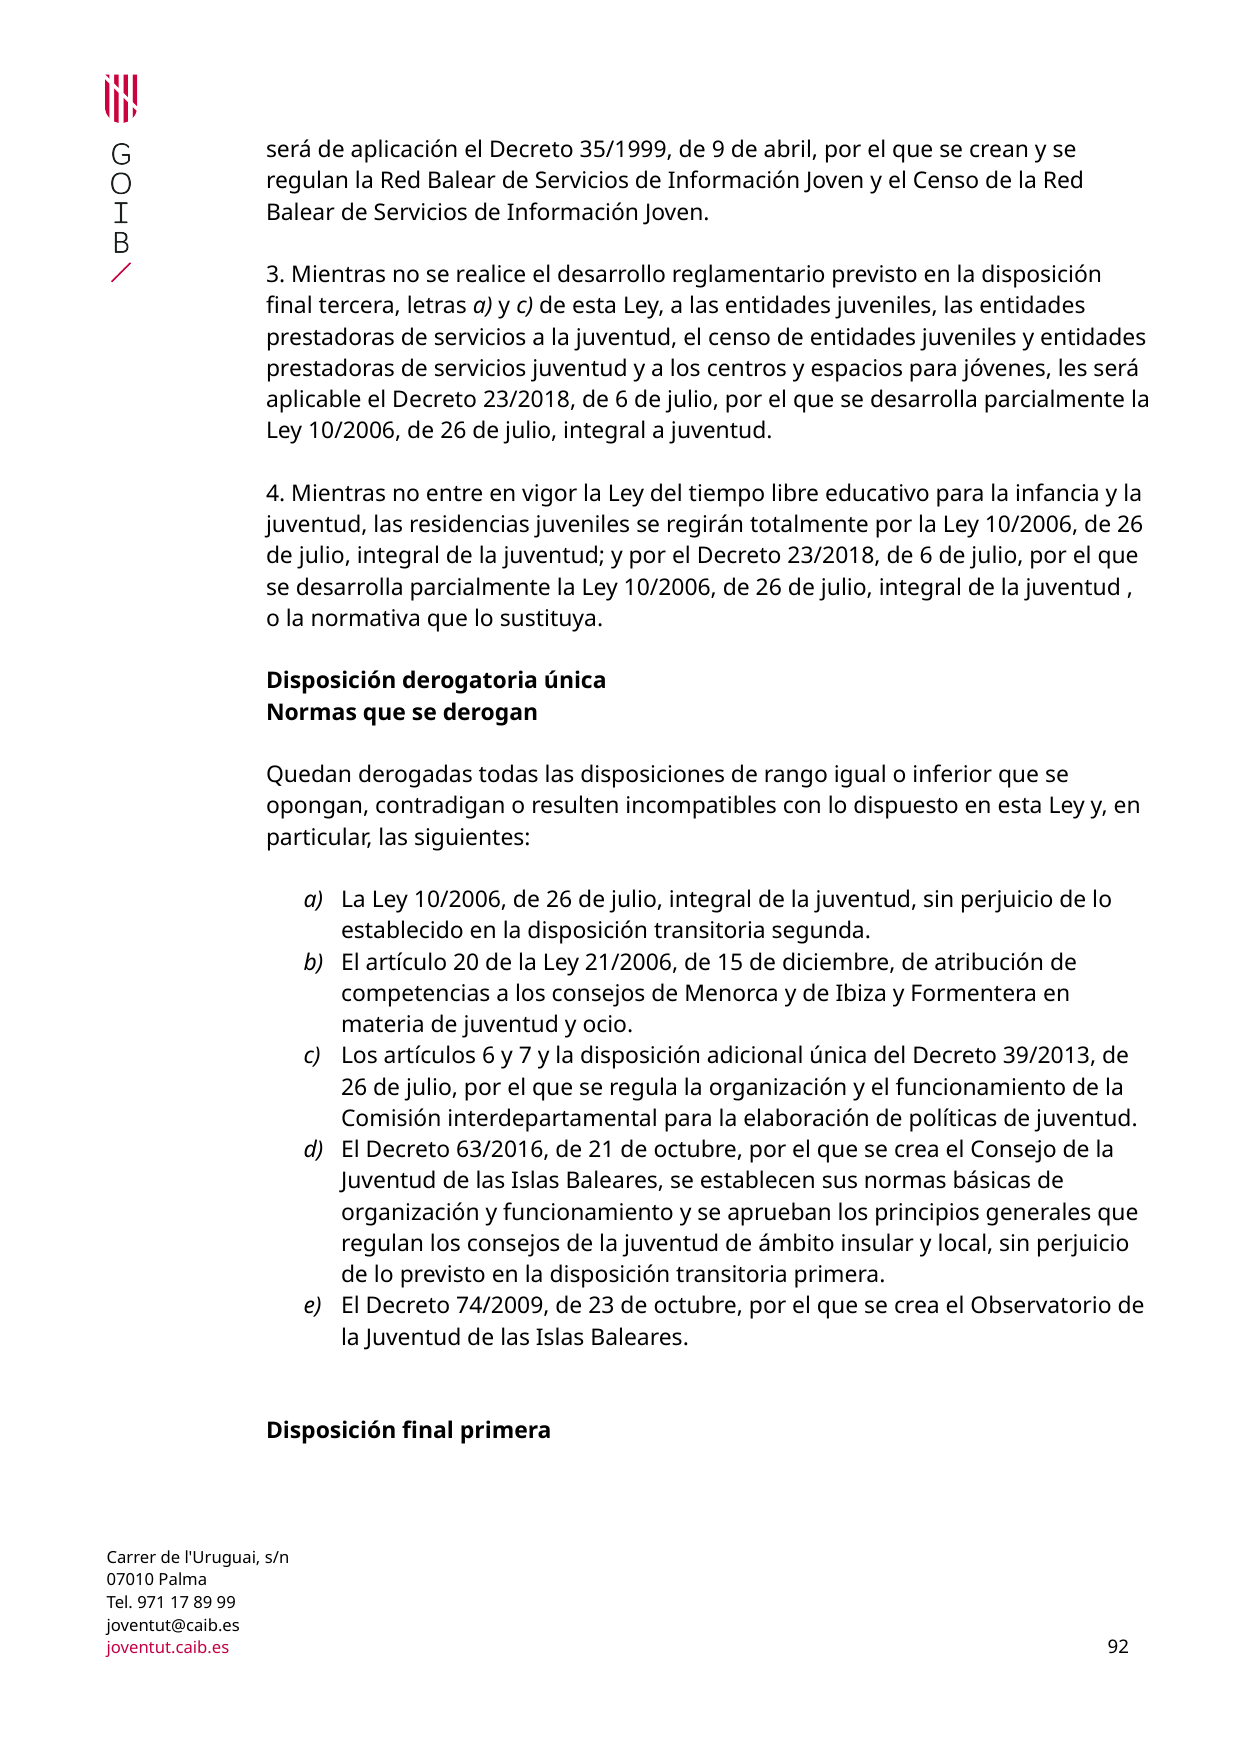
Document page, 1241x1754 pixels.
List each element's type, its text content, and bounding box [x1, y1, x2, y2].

list La Ley 10/2006, de 26 de julio, integral de la juventud, sin perjuicio de lo establecido en la disposición transitoria segunda. [303, 883, 1152, 945]
picture [76, 51, 166, 313]
text Disposición final primera [266, 1414, 1152, 1445]
text será de aplicación el Decreto 35/1999, de 9 de abril, por el que se crean y se regulan la Red Balear de Servicios de Información Joven y el Censo de la Red Balear de Servicios de Información Joven. [266, 133, 1152, 227]
text Normas que se derogan [266, 695, 1152, 727]
list El Decreto 63/2016, de 21 de octubre, por el que se crea el Consejo de la Juventud de las Islas Baleares, se establecen sus normas básicas de organización y funcionamiento y se aprueban los principios generales que regulan los consejos de la juventud de ámbito insular y local, sin perjuicio de lo previsto en la disposición transitoria primera. [303, 1133, 1152, 1289]
text Disposición derogatoria única [266, 664, 1152, 695]
text 4. Mientras no entre en vigor la Ley del tiempo libre educativo para la infancia y la juventud, las residencias juveniles se regirán totalmente por la Ley 10/2006, de 26 de julio, integral de la juventud; y por el Decreto 23/2018, de 6 de julio, por el que se desarrolla parcialmente la Ley 10/2006, de 26 de julio, integral de la juventud , o la normativa que lo sustituya. [266, 477, 1152, 633]
list El Decreto 74/2009, de 23 de octubre, por el que se crea el Observatorio de la Juventud de las Islas Baleares. [303, 1289, 1152, 1352]
list El artículo 20 de la Ley 21/2006, de 15 de diciembre, de atribución de competencias a los consejos de Menorca y de Ibiza y Formentera en materia de juventud y ocio. [303, 945, 1152, 1039]
list Los artículos 6 y 7 y la disposición adicional única del Decreto 39/2013, de 26 de julio, por el que se regula la organización y el funcionamiento de la Comisión interdepartamental para la elaboración de políticas de juventud. [303, 1039, 1152, 1133]
text 3. Mientras no se realice el desarrollo reglamentario previsto en la disposición final tercera, letras a) y c) de esta Ley, a las entidades juveniles, las entidades prestadoras de servicios a la juventud, el censo de entidades juveniles y entidades prestadoras de servicios juventud y a los centros y espacios para jóvenes, les será aplicable el Decreto 23/2018, de 6 de julio, por el que se desarrolla parcialmente la Ley 10/2006, de 26 de julio, integral a juventud. [266, 258, 1152, 445]
text Quedan derogadas todas las disposiciones de rango igual o inferior que se opongan, contradigan o resulten incompatibles con lo dispuesto en esta Ley y, en particular, las siguientes: [266, 758, 1152, 852]
